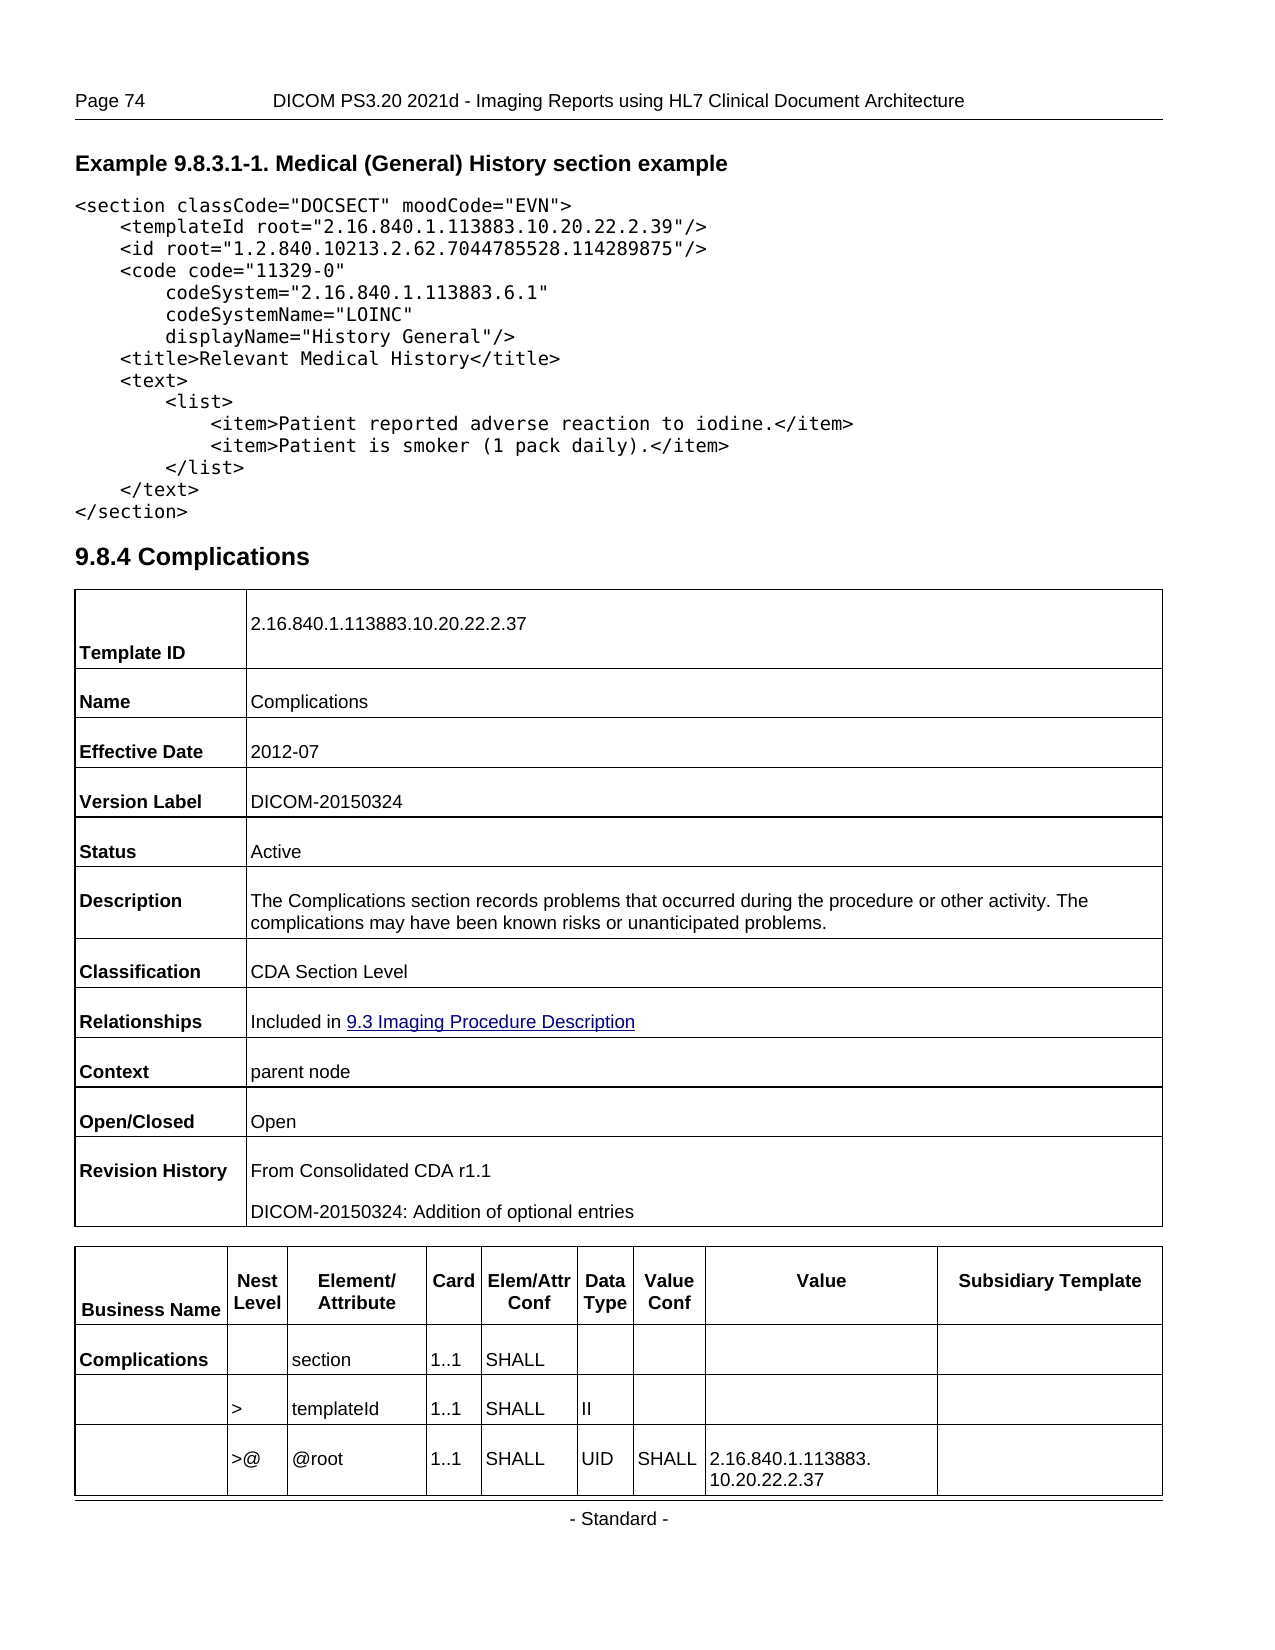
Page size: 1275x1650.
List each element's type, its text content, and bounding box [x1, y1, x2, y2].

table_cell 1..1 [427, 1425, 481, 1495]
table_cell parent node [247, 1038, 1162, 1086]
table_cell >@ [228, 1425, 287, 1495]
table_header Value Conf [634, 1247, 705, 1324]
table_cell 1..1 [427, 1325, 481, 1374]
text Example 9.8.3.1-1. Medical (General) History section example [75, 150, 1162, 176]
text 9.8.4 Complications [75, 541, 1162, 570]
table_cell SHALL [634, 1425, 705, 1495]
table_header Data Type [578, 1247, 633, 1324]
table_cell Classification [76, 939, 246, 987]
table_cell Complications [76, 1325, 227, 1374]
table_cell template​Id [288, 1375, 426, 1424]
table_header Elem/Attr Conf [482, 1247, 577, 1324]
table_cell [76, 1425, 227, 1495]
table_cell Status [76, 818, 246, 866]
table_cell Relationships [76, 988, 246, 1037]
table_cell The Complications section records problems that occurred during the procedure or other activity. The complications may have been known risks or unanticipated problems. [247, 867, 1162, 937]
table_cell Active [247, 818, 1162, 866]
text <section classCode="DOCSECT" moodCode="EVN"> <templateId root="2.16.840.1.113883.10.20.22.2.39"/> <id root="1.2.840.10213.2.62.7044785528.114289875"/> <code code="11329-0" codeSystem="2.16.840.1.113883.6.1" codeSystemName="LOINC" displayName="History General"/> <title>Relevant Medical History</title> <text> <list> <item>Patient reported adverse reaction to iodine.</item> <item>Patient is smoker (1 pack daily).</item> </list> </text> </section> [75, 194, 1162, 523]
table_cell > [228, 1375, 287, 1424]
table_cell [706, 1325, 937, 1374]
table_cell @root [288, 1425, 426, 1495]
table_cell UID [578, 1425, 633, 1495]
table_cell Open [247, 1088, 1162, 1136]
table_cell Description [76, 867, 246, 937]
table_cell Effective Date [76, 718, 246, 767]
table_header Value [706, 1247, 937, 1324]
table_cell From Consolidated CDA r1.1 DICOM-20150324: Addition of optional entries [247, 1137, 1162, 1226]
table_cell Included in 9.3 Imaging Procedure Description [247, 988, 1162, 1037]
table_cell [938, 1425, 1162, 1495]
table_cell SHALL [482, 1325, 577, 1374]
table_cell 1..1 [427, 1375, 481, 1424]
table_header 2.16.840.1.113883.​10.20.22.2.37 [247, 590, 1162, 667]
table_cell 2012-07 [247, 718, 1162, 767]
table_cell [228, 1325, 287, 1374]
table_cell [938, 1325, 1162, 1374]
table_cell Name [76, 669, 246, 717]
table_header Nest Level [228, 1247, 287, 1324]
table_cell Version Label [76, 768, 246, 816]
table_cell Open/Closed [76, 1088, 246, 1136]
table_cell [634, 1375, 705, 1424]
table_header Template ID [76, 590, 246, 667]
table_cell Complications [247, 669, 1162, 717]
table_cell DICOM-20150324 [247, 768, 1162, 816]
table_cell [938, 1375, 1162, 1424]
table_cell [634, 1325, 705, 1374]
table_header Card [427, 1247, 481, 1324]
table_header Element/​Attribute [288, 1247, 426, 1324]
table_cell SHALL [482, 1425, 577, 1495]
table_cell Context [76, 1038, 246, 1086]
table_cell [578, 1325, 633, 1374]
table_cell II [578, 1375, 633, 1424]
table_cell section [288, 1325, 426, 1374]
table_cell CDA Section Level [247, 939, 1162, 987]
table_cell [706, 1375, 937, 1424]
table_header Business Name [76, 1247, 227, 1324]
table_cell Revision History [76, 1137, 246, 1226]
table_cell SHALL [482, 1375, 577, 1424]
table_cell [76, 1375, 227, 1424]
table_header Subsidiary Template [938, 1247, 1162, 1324]
table_cell 2.16.840.1.113883.​10.20.22.2.37 [706, 1425, 937, 1495]
